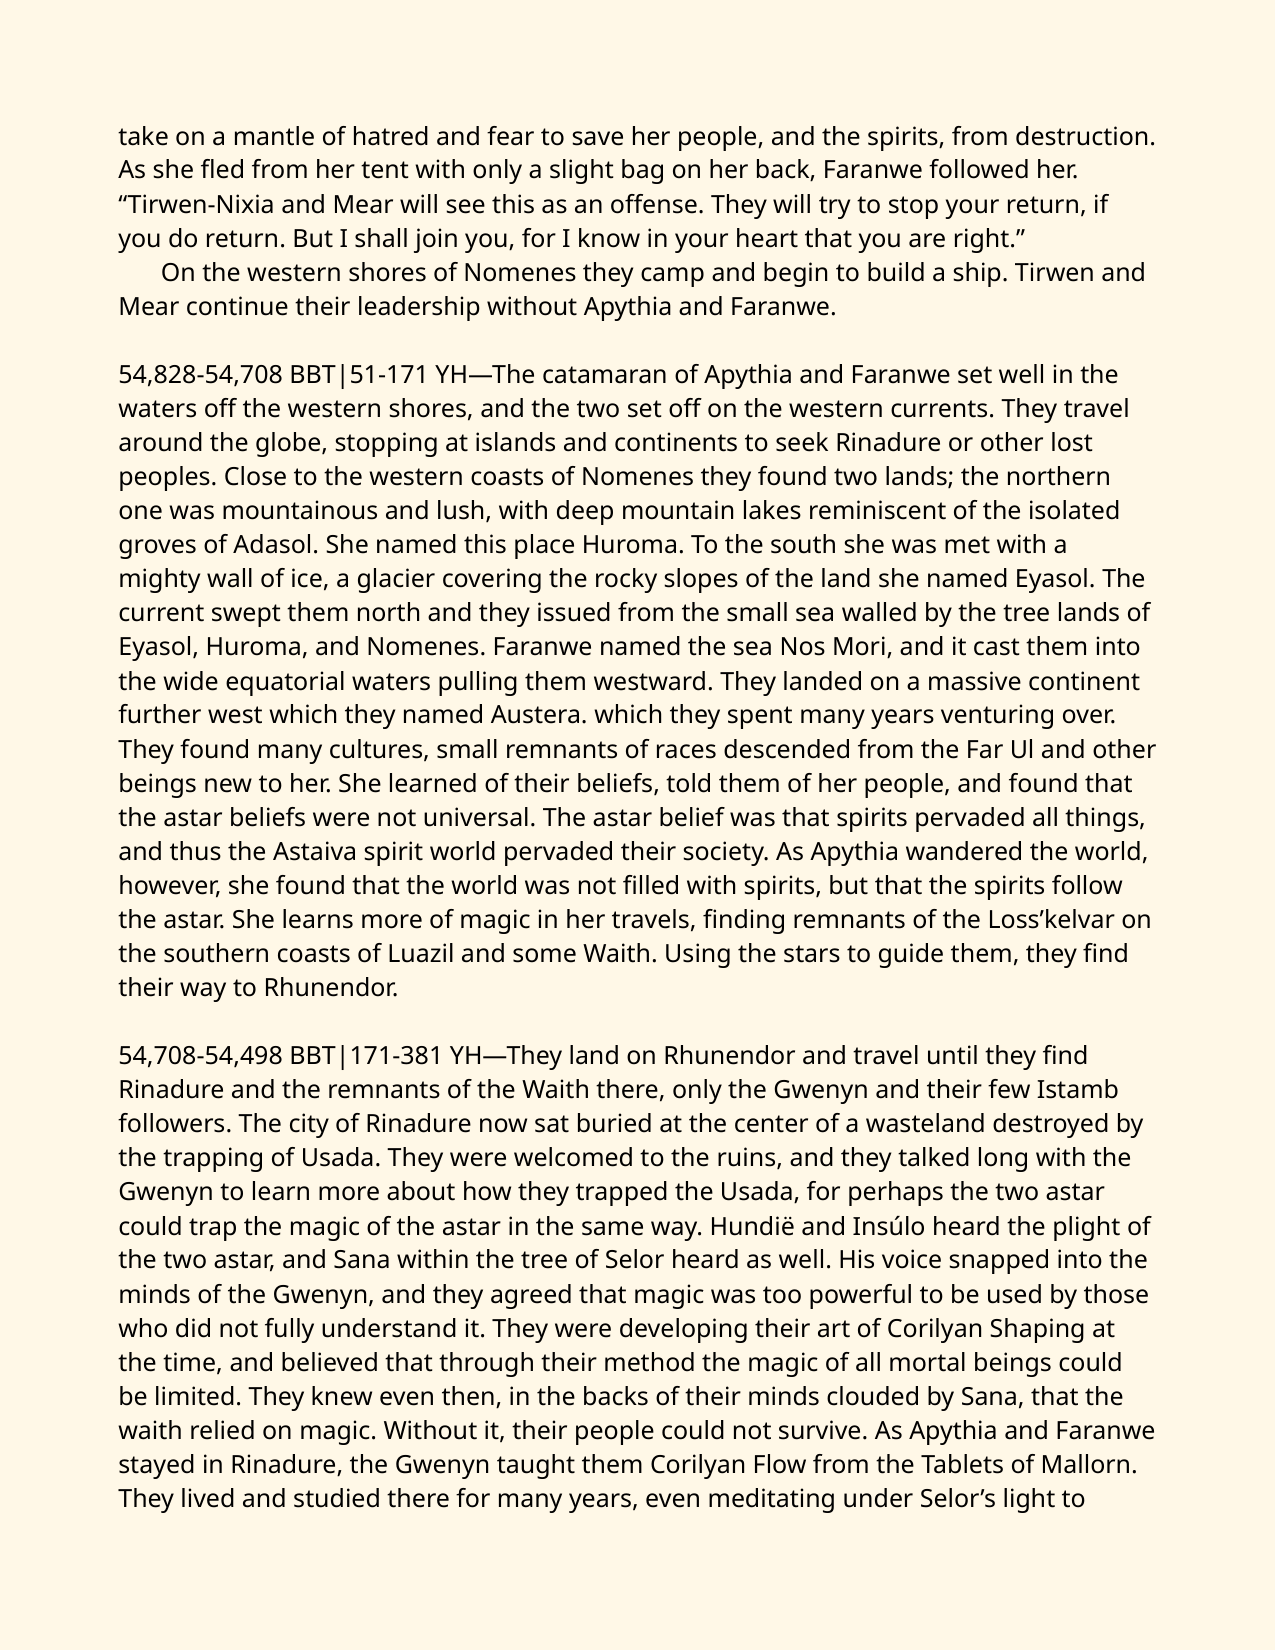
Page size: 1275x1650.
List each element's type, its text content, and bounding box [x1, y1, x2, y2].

text On the western shores of Nomenes they camp and begin to build a ship. Tirwen and Mear continue their leadership without Apythia and Faranwe. [118, 254, 1157, 322]
text take on a mantle of hatred and fear to save her people, and the spirits, from destruction. As she fled from her tent with only a slight bag on her back, Faranwe followed her. “Tirwen-Nixia and Mear will see this as an offense. They will try to stop your return, if you do return. But I shall join you, for I know in your heart that you are right.” [118, 118, 1157, 254]
text 54,828-54,708 BBT|51-171 YH—The catamaran of Apythia and Faranwe set well in the waters off the western shores, and the two set off on the western currents. They travel around the globe, stopping at islands and continents to seek Rinadure or other lost peoples. Close to the western coasts of Nomenes they found two lands; the northern one was mountainous and lush, with deep mountain lakes reminiscent of the isolated groves of Adasol. She named this place Huroma. To the south she was met with a mighty wall of ice, a glacier covering the rocky slopes of the land she named Eyasol. The current swept them north and they issued from the small sea walled by the tree lands of Eyasol, Huroma, and Nomenes. Faranwe named the sea Nos Mori, and it cast them into the wide equatorial waters pulling them westward. They landed on a massive continent further west which they named Austera. which they spent many years venturing over. They found many cultures, small remnants of races descended from the Far Ul and other beings new to her. She learned of their beliefs, told them of her people, and found that the astar beliefs were not universal. The astar belief was that spirits pervaded all things, and thus the Astaiva spirit world pervaded their society. As Apythia wandered the world, however, she found that the world was not filled with spirits, but that the spirits follow the astar. She learns more of magic in her travels, finding remnants of the Loss’kelvar on the southern coasts of Luazil and some Waith. Using the stars to guide them, they find their way to Rhunendor. [118, 357, 1157, 1004]
text 54,708-54,498 BBT|171-381 YH—They land on Rhunendor and travel until they find Rinadure and the remnants of the Waith there, only the Gwenyn and their few Istamb followers. The city of Rinadure now sat buried at the center of a wasteland destroyed by the trapping of Usada. They were welcomed to the ruins, and they talked long with the Gwenyn to learn more about how they trapped the Usada, for perhaps the two astar could trap the magic of the astar in the same way. Hundië and Insúlo heard the plight of the two astar, and Sana within the tree of Selor heard as well. His voice snapped into the minds of the Gwenyn, and they agreed that magic was too powerful to be used by those who did not fully understand it. They were developing their art of Corilyan Shaping at the time, and believed that through their method the magic of all mortal beings could be limited. They knew even then, in the backs of their minds clouded by Sana, that the waith relied on magic. Without it, their people could not survive. As Apythia and Faranwe stayed in Rinadure, the Gwenyn taught them Corilyan Flow from the Tablets of Mallorn. They lived and studied there for many years, even meditating under Selor’s light to [118, 1038, 1157, 1515]
